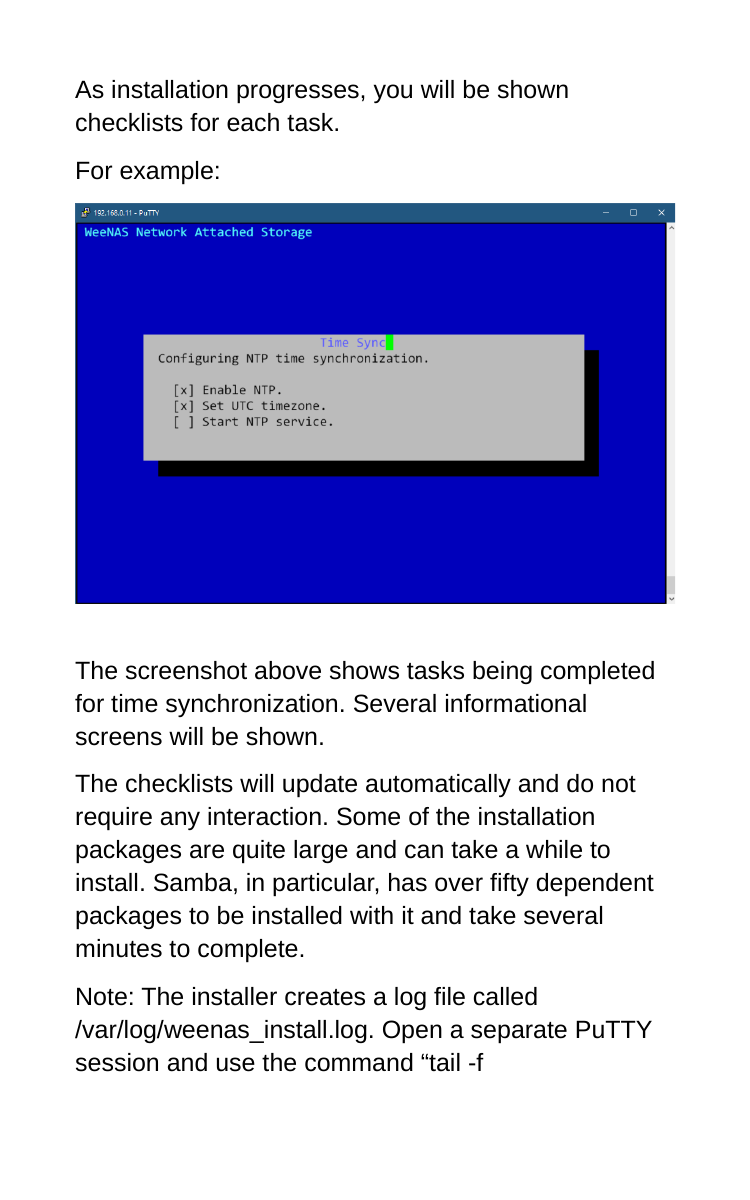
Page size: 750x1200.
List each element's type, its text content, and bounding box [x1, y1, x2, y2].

text As installation progresses, you will be shown checklists for each task. [75, 75, 675, 137]
picture [75, 203, 675, 604]
text Note: The installer creates a log file called /var/log/weenas_install.log. Open a separate PuTTY session and use the command “tail -f [75, 982, 675, 1077]
text The screenshot above shows tasks being completed for time synchronization. Several informational screens will be shown. [75, 656, 675, 750]
text The checklists will update automatically and do not require any interaction. Some of the installation packages are quite large and can take a while to install. Samba, in particular, has over fifty dependent packages to be installed with it and take several minutes to complete. [75, 769, 675, 963]
text For example: [75, 156, 675, 184]
